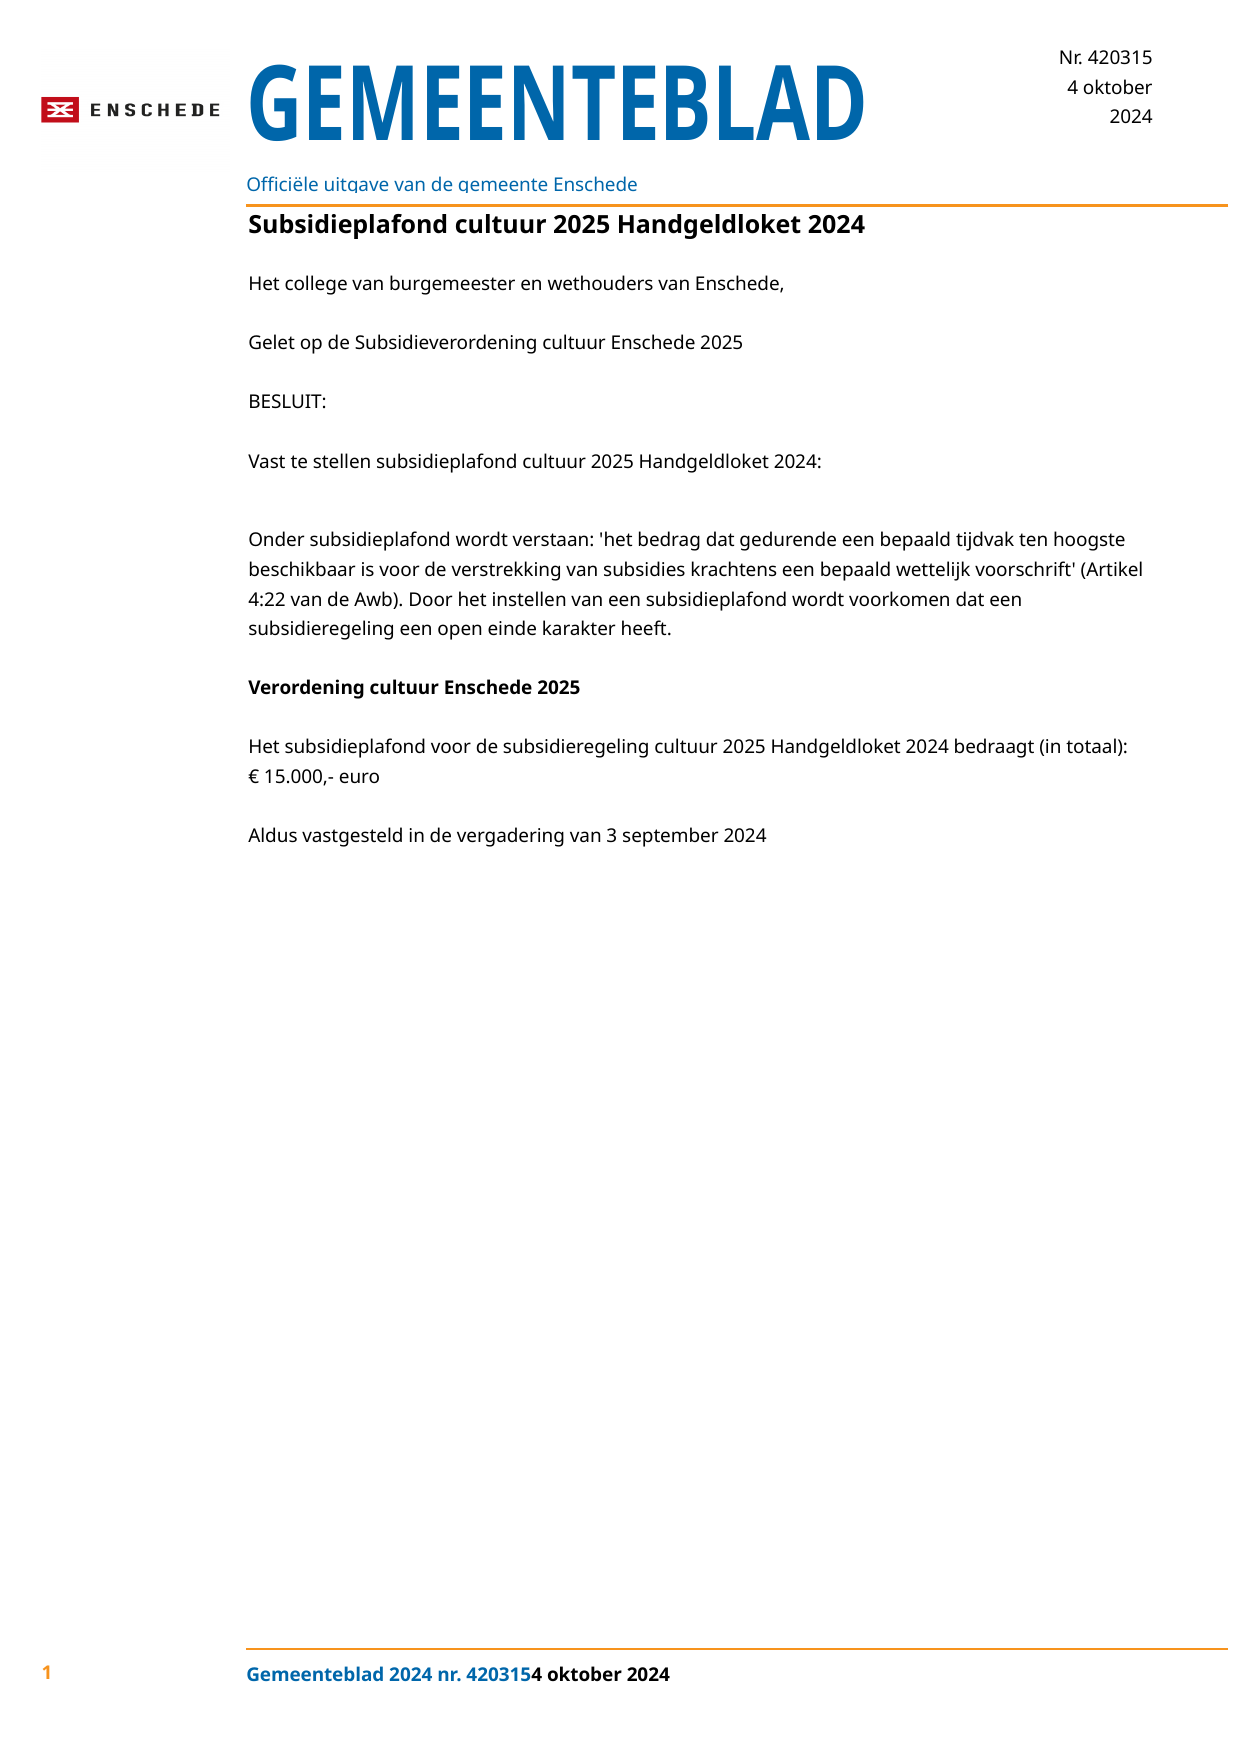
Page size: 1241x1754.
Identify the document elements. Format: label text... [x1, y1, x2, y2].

text BESLUIT: [248, 389, 1152, 414]
text Aldus vastgesteld in de vergadering van 3 september 2024 [248, 822, 1152, 848]
text Gelet op de Subsidieverordening cultuur Enschede 2025 [248, 329, 1152, 355]
text Het college van burgemeester en wethouders van Enschede, [248, 270, 1152, 296]
text Subsidieplafond cultuur 2025 Handgeldloket 2024 [248, 207, 1152, 241]
text Verordening cultuur Enschede 2025 [248, 674, 1152, 700]
text Vast te stellen subsidieplafond cultuur 2025 Handgeldloket 2024: [248, 448, 1152, 473]
picture [41, 47, 231, 172]
text Onder subsidieplafond wordt verstaan: 'het bedrag dat gedurende een bepaald tijdvak ten hoogste beschikbaar is voor de verstrekking van subsidies krachtens een bepaald wettelijk voorschrift' (Artikel 4:22 van de Awb). Door het instellen van een subsidieplafond wordt voorkomen dat een subsidieregeling een open einde karakter heeft. [248, 527, 1152, 641]
text € 15.000,- euro [248, 763, 1152, 789]
text Het subsidieplafond voor de subsidieregeling cultuur 2025 Handgeldloket 2024 bedraagt (in totaal): [248, 734, 1152, 759]
